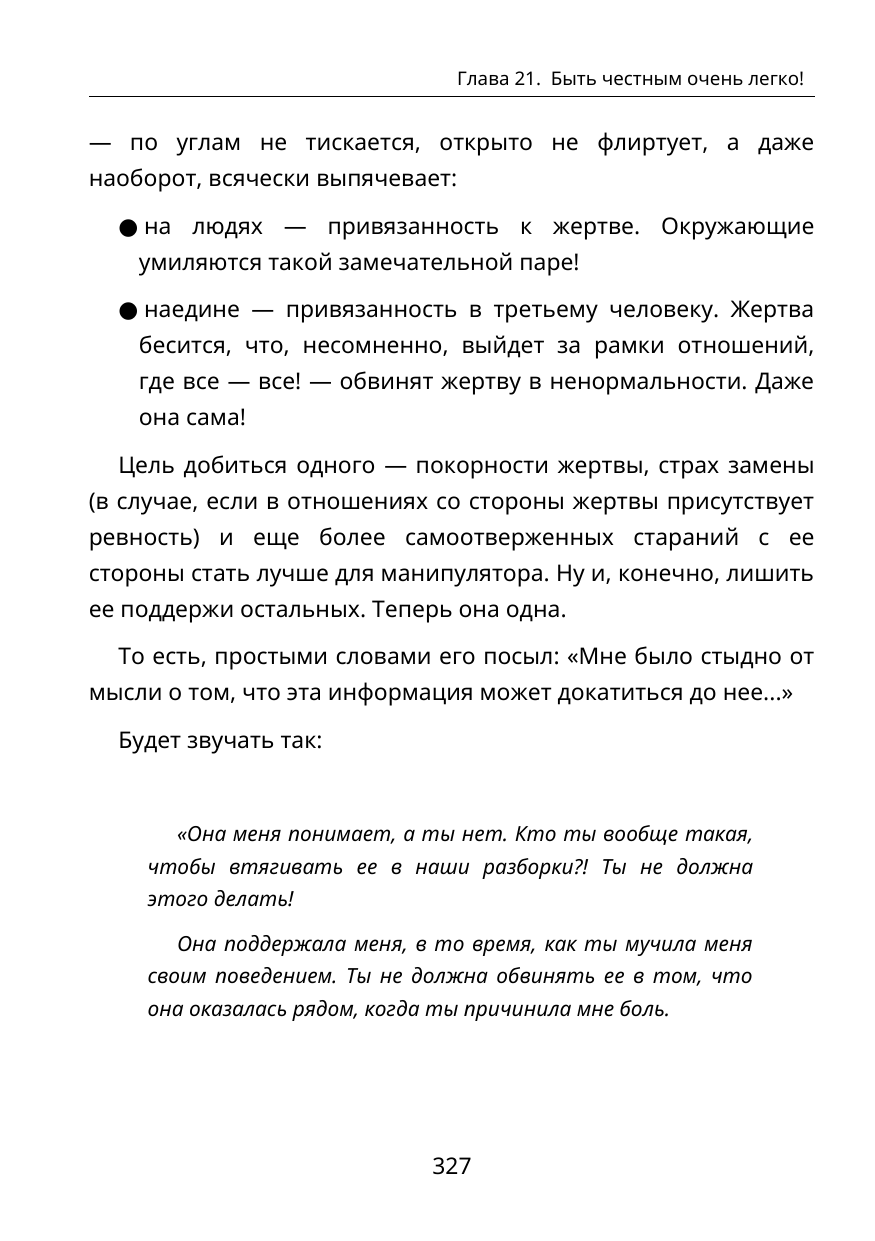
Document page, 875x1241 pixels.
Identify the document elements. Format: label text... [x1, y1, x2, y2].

text «Она меня понимает, а ты нет. Кто ты вообще такая, чтобы втягивать ее в наши разборки?! Ты не должна этого делать! [147, 819, 756, 913]
text Цель добиться одного — покорности жертвы, страх замены (в случае, если в отношениях со стороны жертвы присутствует ревность) и еще более самоотверженных стараний с ее стороны стать лучше для манипулятора. Ну и, конечно, лишить ее поддержи остальных. Теперь она одна. [88, 449, 815, 624]
text Она поддержала меня, в то время, как ты мучила меня своим поведением. Ты не должна обвинять ее в том, что она оказалась рядом, когда ты причинила мне боль. [147, 929, 756, 1023]
list наедине — привязанность в третьему человеку. Жертва бесится, что, несомненно, выйдет за рамки отношений, где все — все! — обвинят жертву в ненормальности. Даже она сама! [118, 293, 815, 432]
text — по углам не тискается, открыто не флиртует, а даже наоборот, всячески выпячевает: [88, 126, 815, 193]
text То есть, простыми словами его посыл: «Мне было стыдно от мысли о том, что эта информация может докатиться до нее...» [88, 640, 815, 707]
list на людях — привязанность к жертве. Окружающие умиляются такой замечательной паре! [118, 210, 815, 277]
text Будет звучать так: [88, 724, 815, 755]
